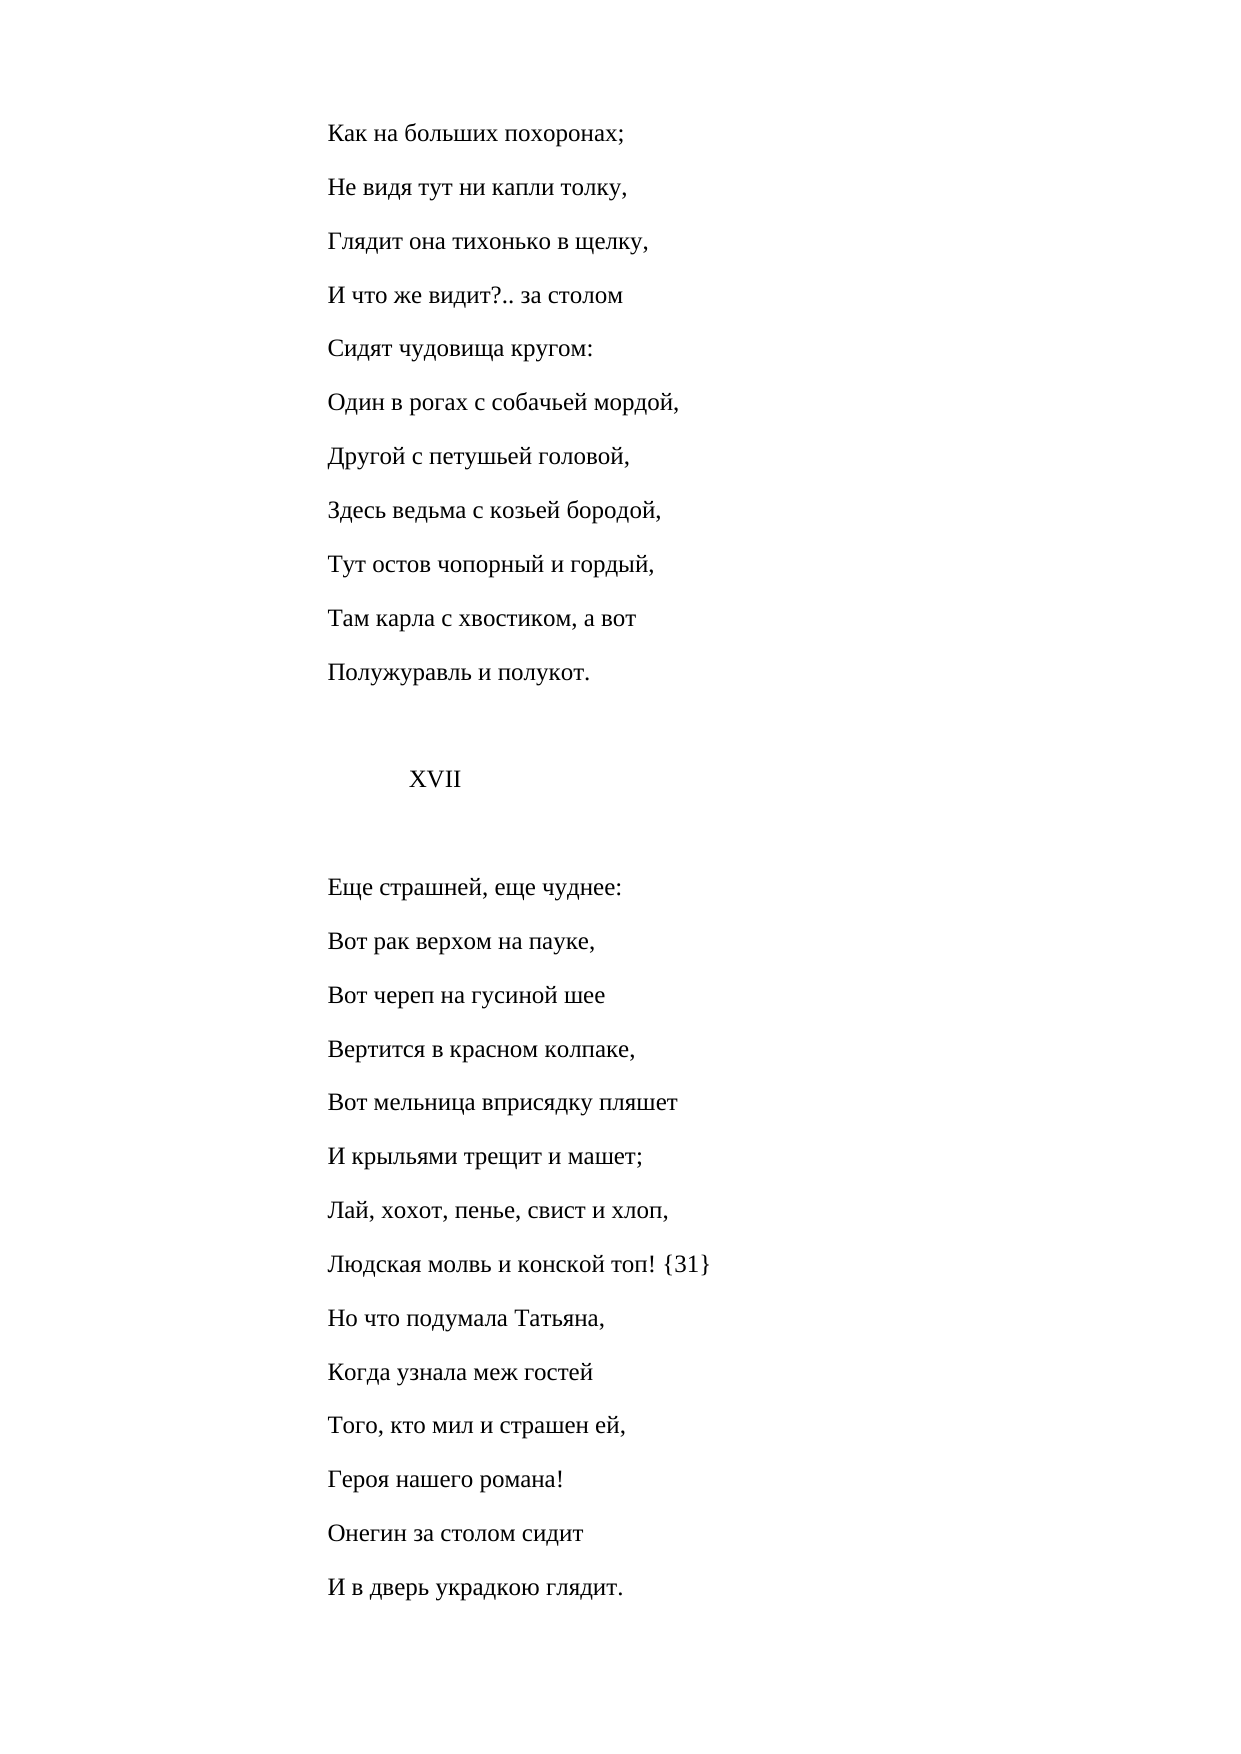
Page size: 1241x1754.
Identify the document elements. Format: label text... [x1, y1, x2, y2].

text Один в рогах с собачьей мордой, [177, 387, 1152, 416]
text И в дверь украдкою глядит. [177, 1572, 1152, 1601]
text Полужуравль и полукот. [177, 657, 1152, 685]
text Вот череп на гусиной шее [177, 980, 1152, 1008]
text Онегин за столом сидит [177, 1518, 1152, 1547]
text Героя нашего романа! [177, 1464, 1152, 1493]
text Когда узнала меж гостей [177, 1357, 1152, 1386]
text Не видя тут ни капли толку, [177, 172, 1152, 201]
text Как на больших похоронах; [177, 118, 1152, 147]
text Еще страшней, еще чуднее: [177, 872, 1152, 901]
text XVII [177, 764, 1152, 793]
text Вертится в красном колпаке, [177, 1034, 1152, 1062]
text Но что подумала Татьяна, [177, 1303, 1152, 1332]
text Того, кто мил и страшен ей, [177, 1411, 1152, 1439]
text Другой с петушьей головой, [177, 441, 1152, 470]
text Там карла с хвостиком, а вот [177, 603, 1152, 632]
text Сидят чудовища кругом: [177, 333, 1152, 362]
text Людская молвь и конской топ! {31} [177, 1249, 1152, 1278]
text Лай, хохот, пенье, свист и хлоп, [177, 1195, 1152, 1224]
text Вот мельница вприсядку пляшет [177, 1087, 1152, 1116]
text Тут остов чопорный и гордый, [177, 549, 1152, 578]
text И что же видит?.. за столом [177, 280, 1152, 308]
text И крыльями трещит и машет; [177, 1141, 1152, 1170]
text Глядит она тихонько в щелку, [177, 226, 1152, 254]
text Вот рак верхом на пауке, [177, 926, 1152, 955]
text Здесь ведьма с козьей бородой, [177, 495, 1152, 524]
